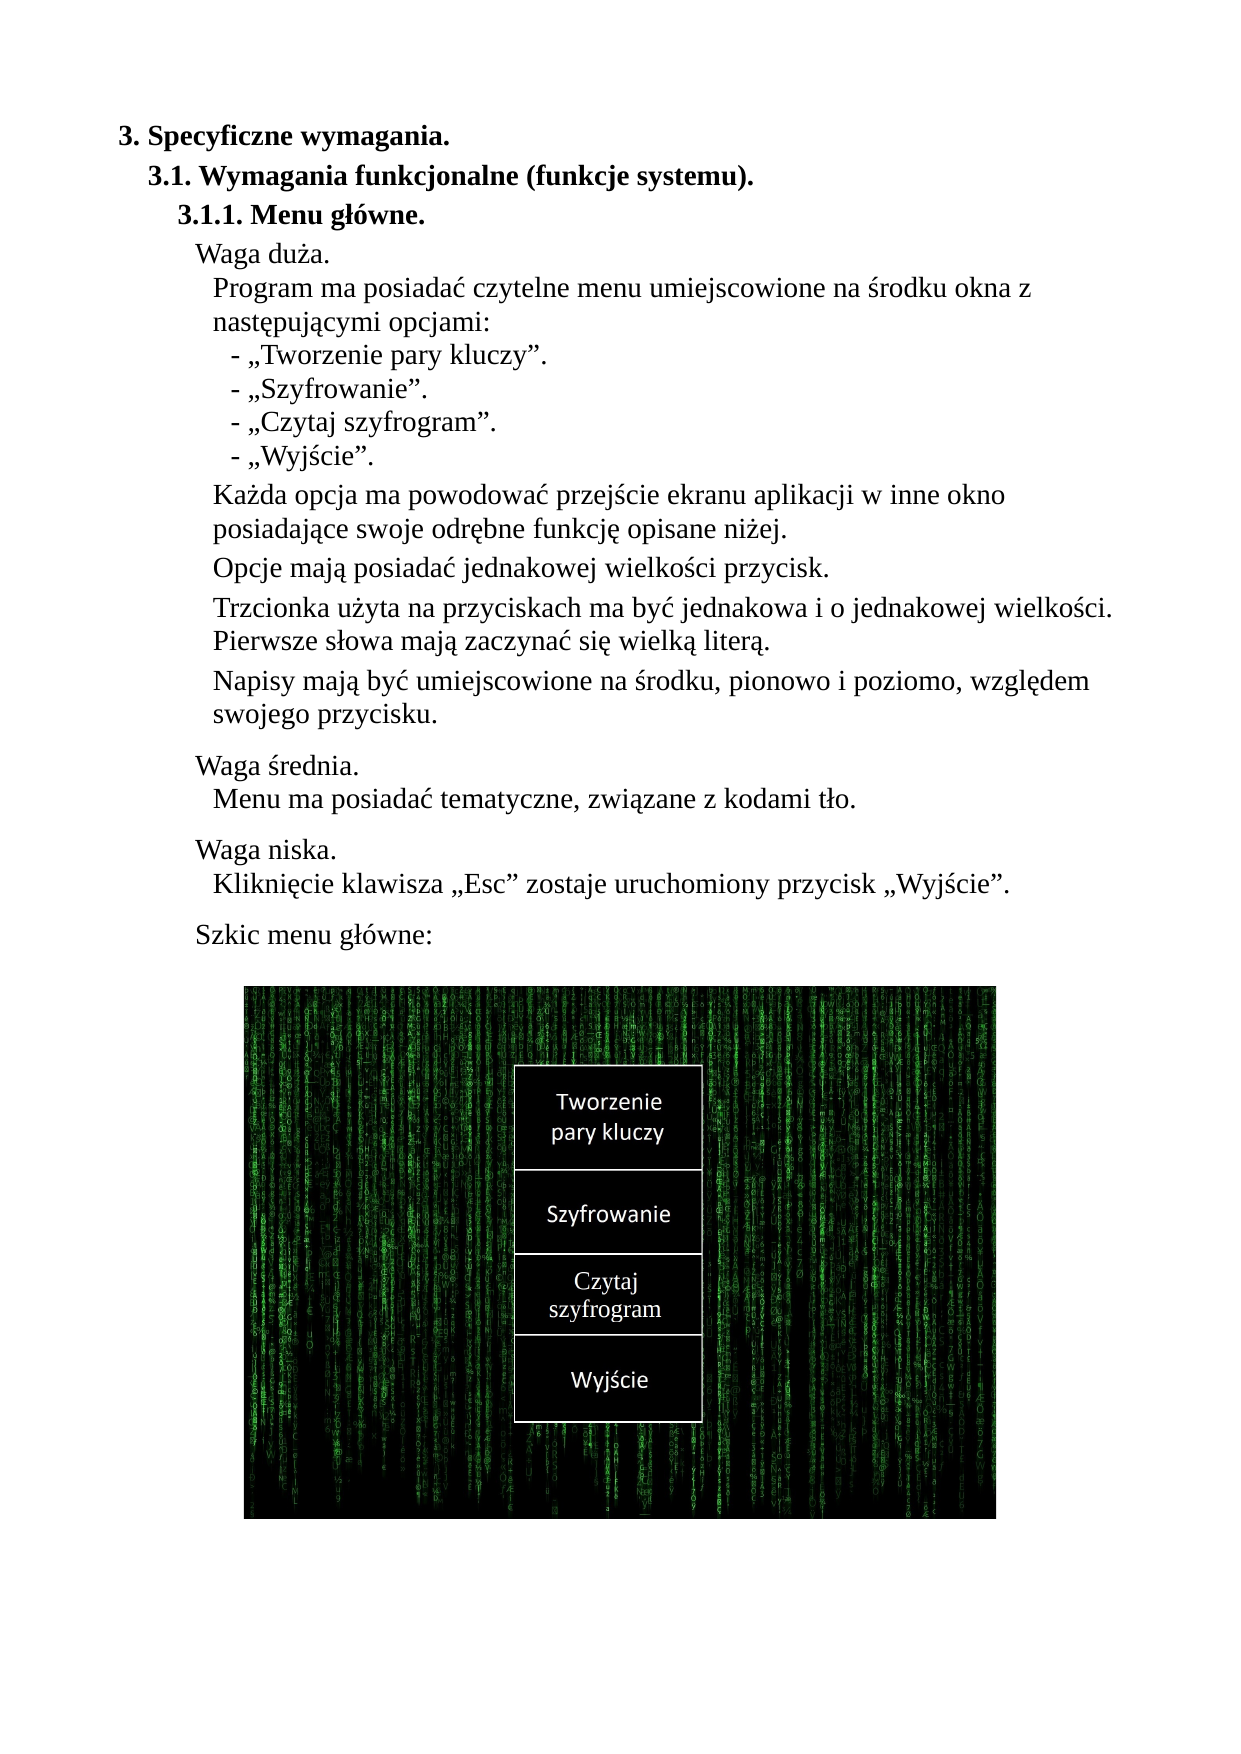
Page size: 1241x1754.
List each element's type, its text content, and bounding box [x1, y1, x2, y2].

text Kliknięcie klawisza „Esc” zostaje uruchomiony przycisk „Wyjście”. [213, 866, 1122, 899]
text Szkic menu główne: [195, 917, 1122, 951]
text Waga średnia. [195, 748, 1122, 781]
text Każda opcja ma powodować przejście ekranu aplikacji w inne okno posiadające swoje odrębne funkcję opisane niżej. [213, 477, 1122, 544]
text Menu ma posiadać tematyczne, związane z kodami tło. [213, 781, 1122, 815]
text - „Tworzenie pary kluczy”. [230, 337, 1122, 371]
text Trzcionka użyta na przyciskach ma być jednakowa i o jednakowej wielkości. Pierwsze słowa mają zaczynać się wielką literą. [213, 590, 1122, 657]
text Opcje mają posiadać jednakowej wielkości przycisk. [213, 550, 1122, 584]
text - „Wyjście”. [230, 438, 1122, 471]
text 3.1.1. Menu główne. [177, 197, 1122, 231]
text Napisy mają być umiejscowione na środku, pionowo i poziomo, względem swojego przycisku. [213, 663, 1122, 730]
text 3. Specyficzne wymagania. [118, 118, 1122, 152]
text Program ma posiadać czytelne menu umiejscowione na środku okna z następującymi opcjami: [213, 270, 1122, 337]
text - „Czytaj szyfrogram”. [230, 404, 1122, 438]
text Waga niska. [195, 832, 1122, 866]
text 3.1. Wymagania funkcjonalne (funkcje systemu). [148, 158, 1122, 191]
picture [243, 986, 997, 1519]
text Waga duża. [195, 237, 1122, 270]
text - „Szyfrowanie”. [230, 371, 1122, 404]
